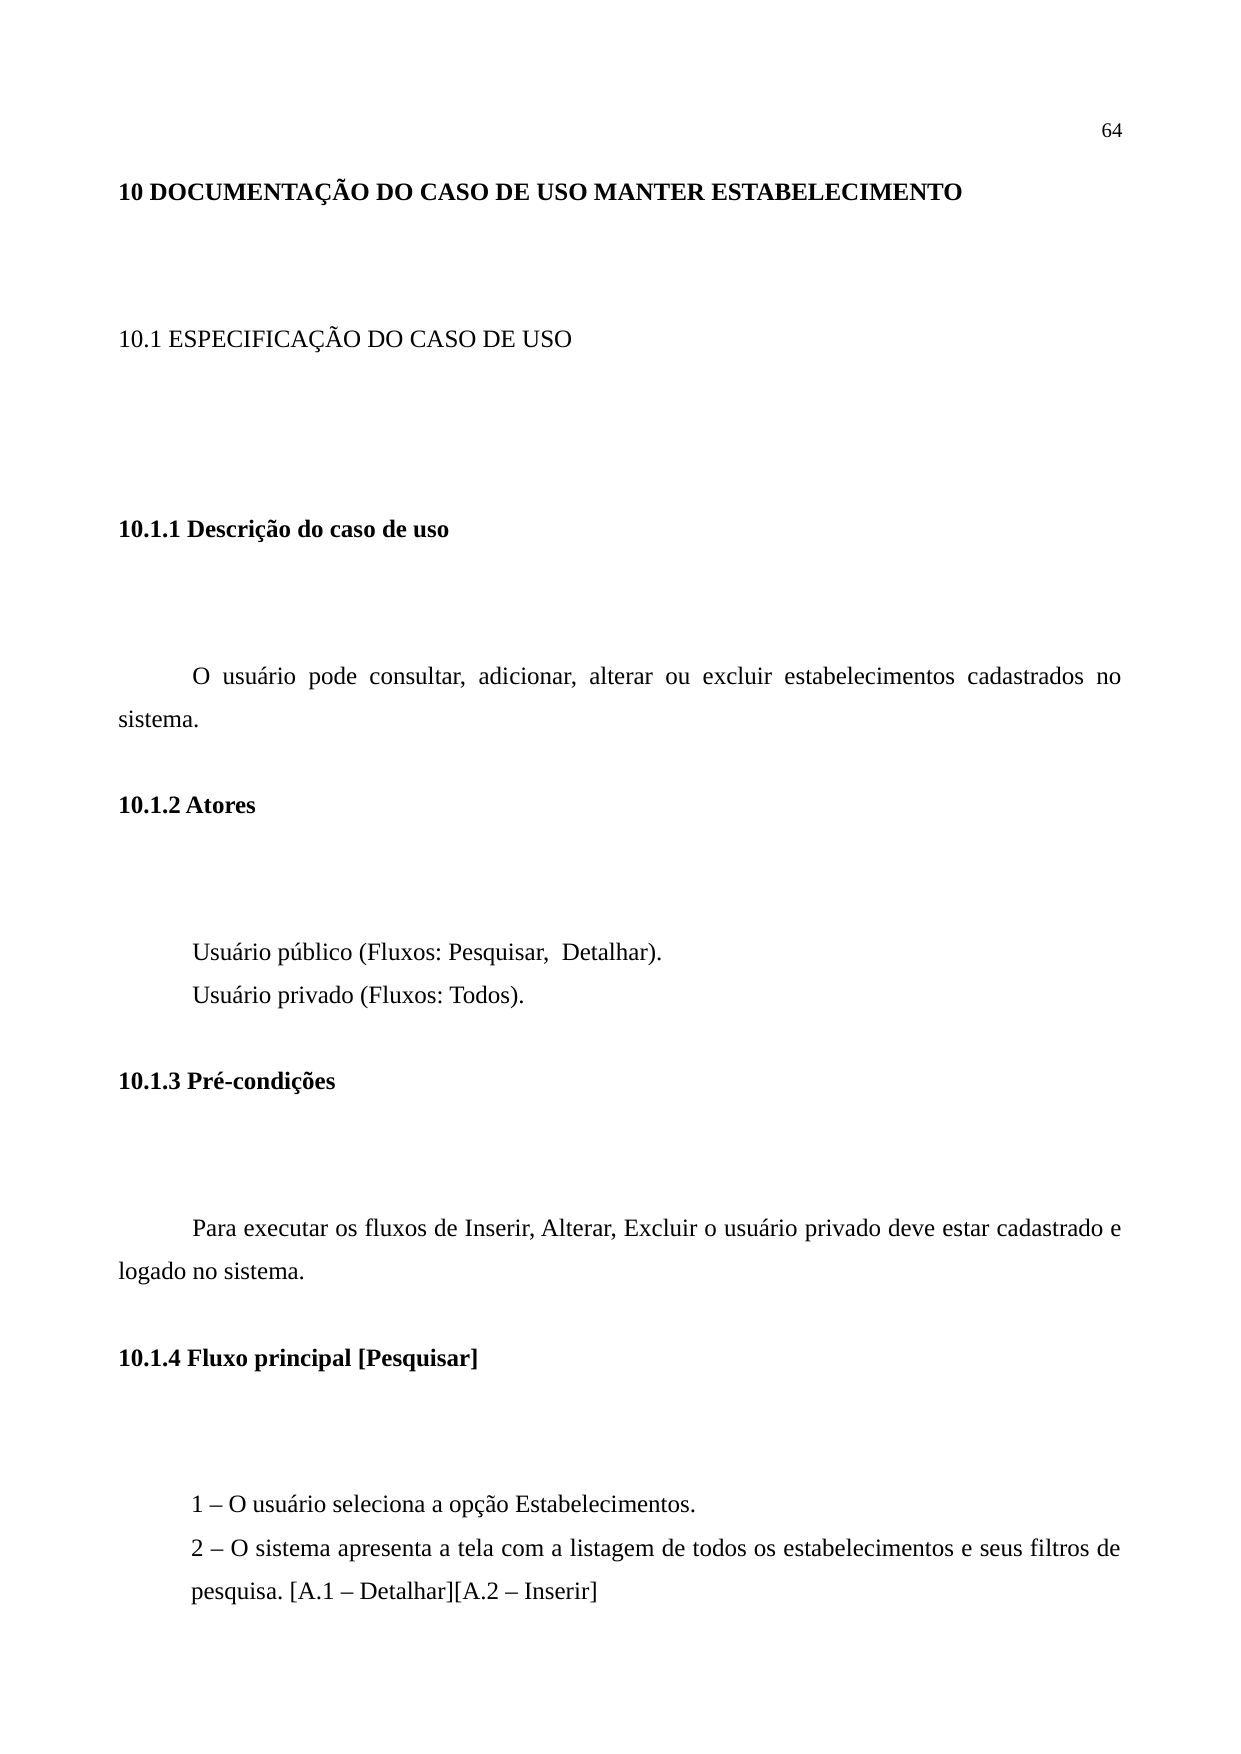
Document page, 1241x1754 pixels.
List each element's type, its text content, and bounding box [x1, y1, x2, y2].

subtitle Fluxo principal [Pesquisar] [118, 1343, 1122, 1371]
text Usuário público (Fluxos: Pesquisar, Detalhar). [118, 937, 1122, 966]
text 1 – O usuário seleciona a opção Estabelecimentos. [191, 1489, 1122, 1518]
text O usuário pode consultar, adicionar, alterar ou excluir estabelecimentos cadastrados no sistema. [118, 661, 1122, 733]
subtitle Especificação do caso de uso [118, 324, 1122, 353]
text 2 – O sistema apresenta a tela com a listagem de todos os estabelecimentos e seus filtros de pesquisa. [A.1 – Detalhar][A.2 – Inserir] [191, 1533, 1122, 1604]
subtitle Documentação do caso de uso manter Estabelecimento [118, 177, 1123, 206]
text Usuário privado (Fluxos: Todos). [118, 980, 1122, 1009]
subtitle Atores [118, 790, 1122, 819]
subtitle Descrição do caso de uso [118, 514, 1122, 543]
subtitle Pré-condições [118, 1066, 1122, 1095]
text Para executar os fluxos de Inserir, Alterar, Excluir o usuário privado deve estar cadastrado e logado no sistema. [118, 1213, 1122, 1285]
